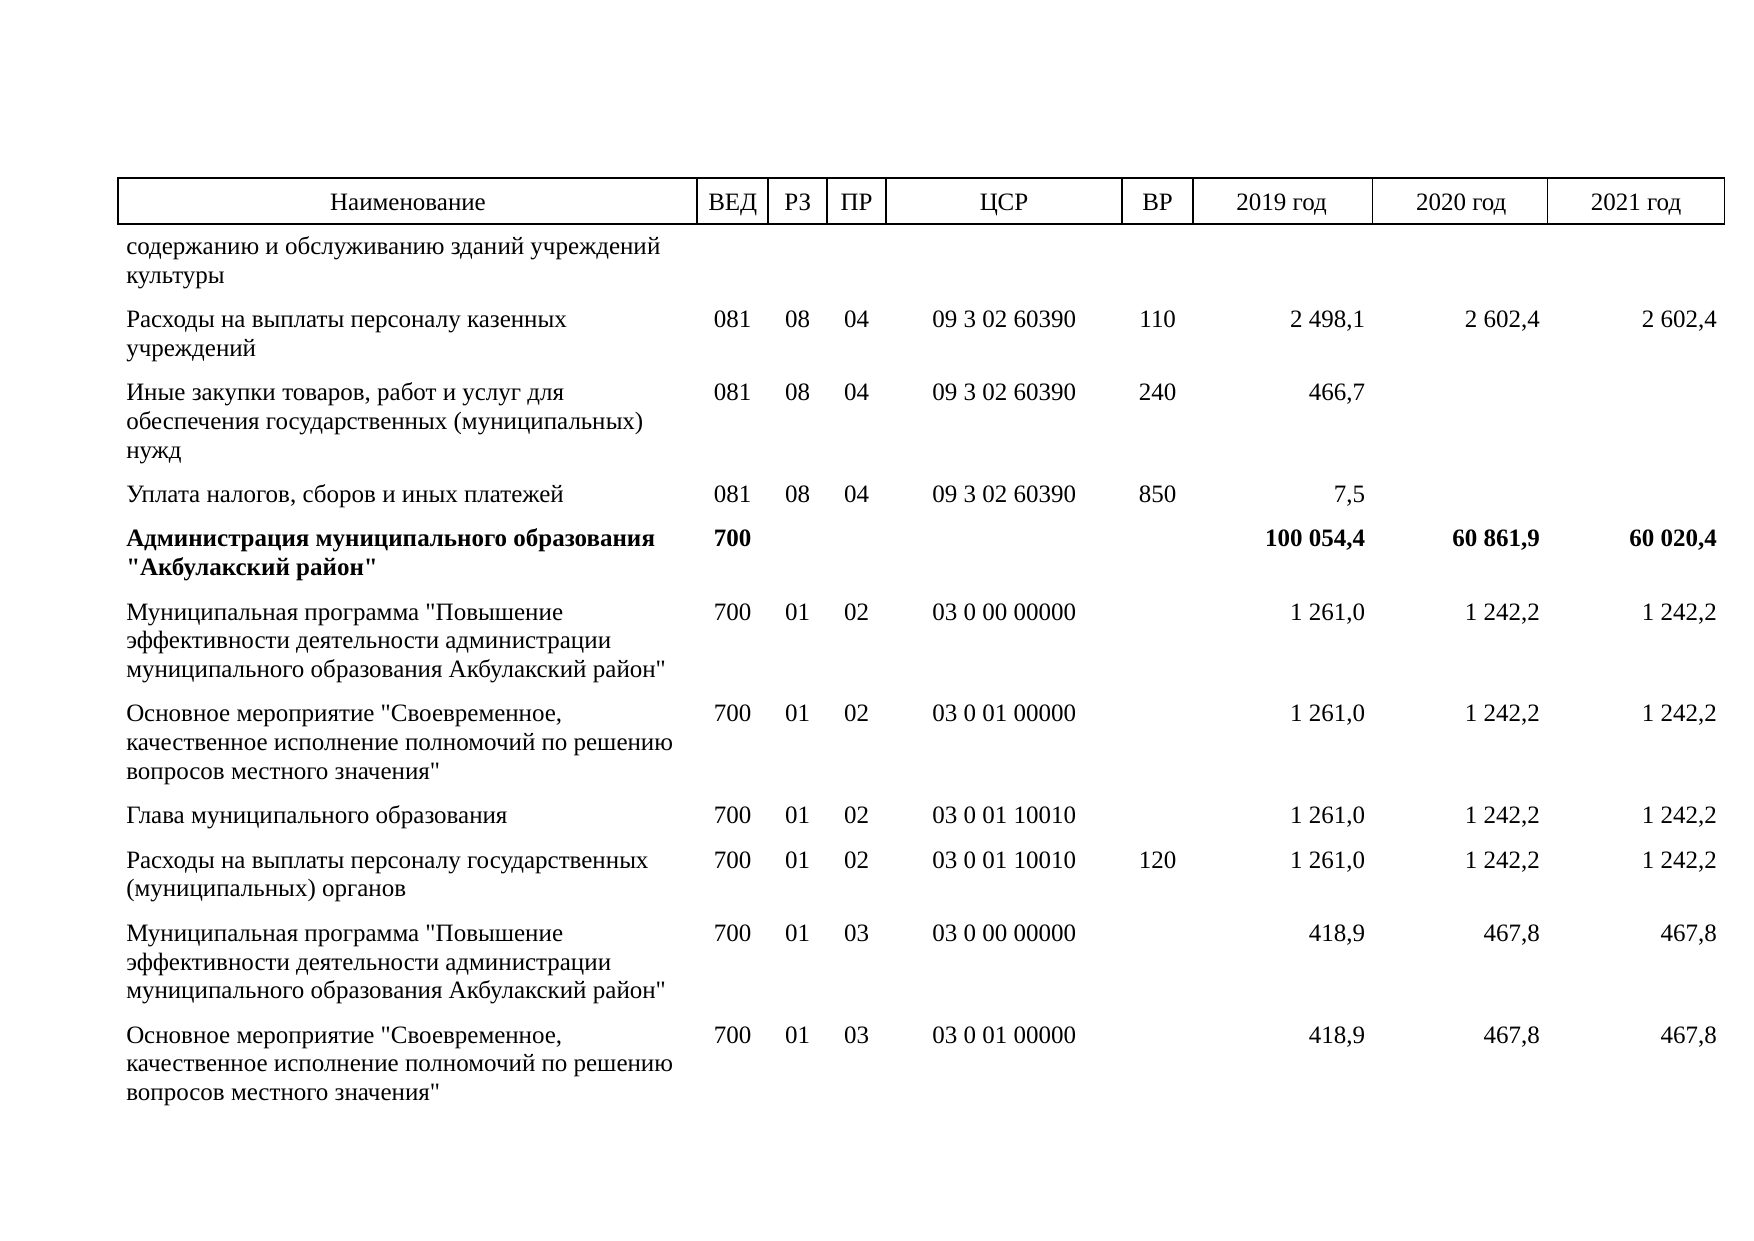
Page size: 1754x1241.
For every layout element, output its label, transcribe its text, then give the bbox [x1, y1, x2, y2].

table_cell 02 [827, 691, 886, 793]
table_cell 02 [827, 793, 886, 837]
table_cell 7,5 [1193, 471, 1372, 516]
table_header [119, 179, 696, 223]
table_cell [1547, 471, 1724, 516]
table_cell 700 [697, 793, 768, 837]
table_cell 700 [697, 516, 768, 589]
table_cell 418,9 [1193, 1012, 1372, 1114]
table_cell [1193, 225, 1372, 296]
table_cell [827, 225, 886, 296]
table_cell 081 [697, 471, 768, 516]
table_cell 08 [768, 370, 827, 471]
table_cell Основное мероприятие "Своевременное, качественное исполнение полномочий по решению вопросов местного значения" [118, 1012, 697, 1114]
table_cell [1122, 225, 1193, 296]
table_cell 110 [1122, 296, 1193, 369]
table_cell [1547, 370, 1724, 471]
table_header [1194, 179, 1372, 223]
table_cell Расходы на выплаты персоналу казенных учреждений [118, 296, 697, 369]
table_cell 418,9 [1193, 910, 1372, 1012]
table_cell 09 3 02 60390 [886, 296, 1122, 369]
table_header [1123, 179, 1192, 223]
table_cell 03 [827, 910, 886, 1012]
table_cell 01 [768, 910, 827, 1012]
table_cell 08 [768, 296, 827, 369]
table_cell [1122, 691, 1193, 793]
table_cell 09 3 02 60390 [886, 471, 1122, 516]
table_header Наименование [126, 187, 689, 215]
table_cell 1 242,2 [1547, 589, 1724, 691]
table_cell 1 242,2 [1373, 589, 1547, 691]
table_cell 02 [827, 589, 886, 691]
table_cell 1 242,2 [1373, 793, 1547, 837]
table_cell 467,8 [1547, 910, 1724, 1012]
table_cell 03 0 01 10010 [886, 837, 1122, 910]
table_cell Иные закупки товаров, работ и услуг для обеспечения государственных (муниципальных) нужд [118, 370, 697, 471]
table_cell [1373, 471, 1547, 516]
table_header [1548, 179, 1724, 223]
table_cell 2 602,4 [1547, 296, 1724, 369]
table_cell 03 [827, 1012, 886, 1114]
table_cell 467,8 [1373, 1012, 1547, 1114]
table_cell 02 [827, 837, 886, 910]
table_cell 03 0 01 10010 [886, 793, 1122, 837]
table_cell 1 242,2 [1547, 691, 1724, 793]
table_header ПР [835, 187, 878, 215]
table_cell Муниципальная программа "Повышение эффективности деятельности администрации муниципального образования Акбулакский район" [118, 910, 697, 1012]
table_cell [886, 225, 1122, 296]
table_header ЦСР [894, 187, 1114, 215]
table_header [698, 179, 767, 223]
table_cell 700 [697, 1012, 768, 1114]
table_cell 466,7 [1193, 370, 1372, 471]
table_cell 100 054,4 [1193, 516, 1372, 589]
table_cell [827, 516, 886, 589]
table_cell 2 602,4 [1373, 296, 1547, 369]
table_cell 1 242,2 [1547, 793, 1724, 837]
table_cell 1 261,0 [1193, 837, 1372, 910]
table_header [828, 179, 885, 223]
table_cell 01 [768, 1012, 827, 1114]
table_cell [1122, 1012, 1193, 1114]
table_cell 08 [768, 471, 827, 516]
table_cell 04 [827, 296, 886, 369]
table_cell 09 3 02 60390 [886, 370, 1122, 471]
table_header 2019 год [1201, 187, 1362, 215]
table_cell Администрация муниципального образования "Акбулакский район" [118, 516, 697, 589]
table_cell [1547, 225, 1724, 296]
table_cell 700 [697, 691, 768, 793]
table_cell 081 [697, 296, 768, 369]
table_header ВР [1130, 187, 1185, 215]
table_cell [768, 516, 827, 589]
table_header ВЕД [705, 187, 760, 215]
table_cell Глава муниципального образования [118, 793, 697, 837]
table_cell 467,8 [1547, 1012, 1724, 1114]
table_cell 03 0 01 00000 [886, 691, 1122, 793]
table_cell [768, 225, 827, 296]
table_cell 60 861,9 [1373, 516, 1547, 589]
table_cell 700 [697, 837, 768, 910]
table_cell 1 242,2 [1547, 837, 1724, 910]
table_cell 03 0 01 00000 [886, 1012, 1122, 1114]
table_cell 03 0 00 00000 [886, 589, 1122, 691]
table_cell [1122, 793, 1193, 837]
table_cell [1373, 225, 1547, 296]
table_cell 467,8 [1373, 910, 1547, 1012]
table_cell 1 242,2 [1373, 691, 1547, 793]
table_cell [886, 516, 1122, 589]
table_cell [697, 225, 768, 296]
table_header РЗ [776, 187, 819, 215]
table_cell 1 261,0 [1193, 589, 1372, 691]
table_header 2020 год [1380, 187, 1542, 215]
table_cell содержанию и обслуживанию зданий учреждений культуры [118, 225, 697, 296]
table_cell 01 [768, 589, 827, 691]
table_cell 1 261,0 [1193, 793, 1372, 837]
table_cell Расходы на выплаты персоналу государственных (муниципальных) органов [118, 837, 697, 910]
table_cell 081 [697, 370, 768, 471]
table_cell 60 020,4 [1547, 516, 1724, 589]
table_cell 700 [697, 910, 768, 1012]
table_cell 04 [827, 370, 886, 471]
table_cell 04 [827, 471, 886, 516]
table_cell Уплата налогов, сборов и иных платежей [118, 471, 697, 516]
table_cell 700 [697, 589, 768, 691]
table_header [1373, 179, 1547, 223]
table_cell 120 [1122, 837, 1193, 910]
table_cell [1373, 370, 1547, 471]
table_cell 1 261,0 [1193, 691, 1372, 793]
table_cell 01 [768, 793, 827, 837]
table_header [769, 179, 826, 223]
table_cell Муниципальная программа "Повышение эффективности деятельности администрации муниципального образования Акбулакский район" [118, 589, 697, 691]
table_cell [1122, 589, 1193, 691]
table_cell 2 498,1 [1193, 296, 1372, 369]
table_cell 01 [768, 691, 827, 793]
table_cell 240 [1122, 370, 1193, 471]
table_cell 850 [1122, 471, 1193, 516]
table_cell [1122, 516, 1193, 589]
table_header 2021 год [1555, 187, 1717, 215]
table_cell 03 0 00 00000 [886, 910, 1122, 1012]
table_cell 01 [768, 837, 827, 910]
table_header [887, 179, 1121, 223]
table_cell 1 242,2 [1373, 837, 1547, 910]
table_cell [1122, 910, 1193, 1012]
table_cell Основное мероприятие "Своевременное, качественное исполнение полномочий по решению вопросов местного значения" [118, 691, 697, 793]
